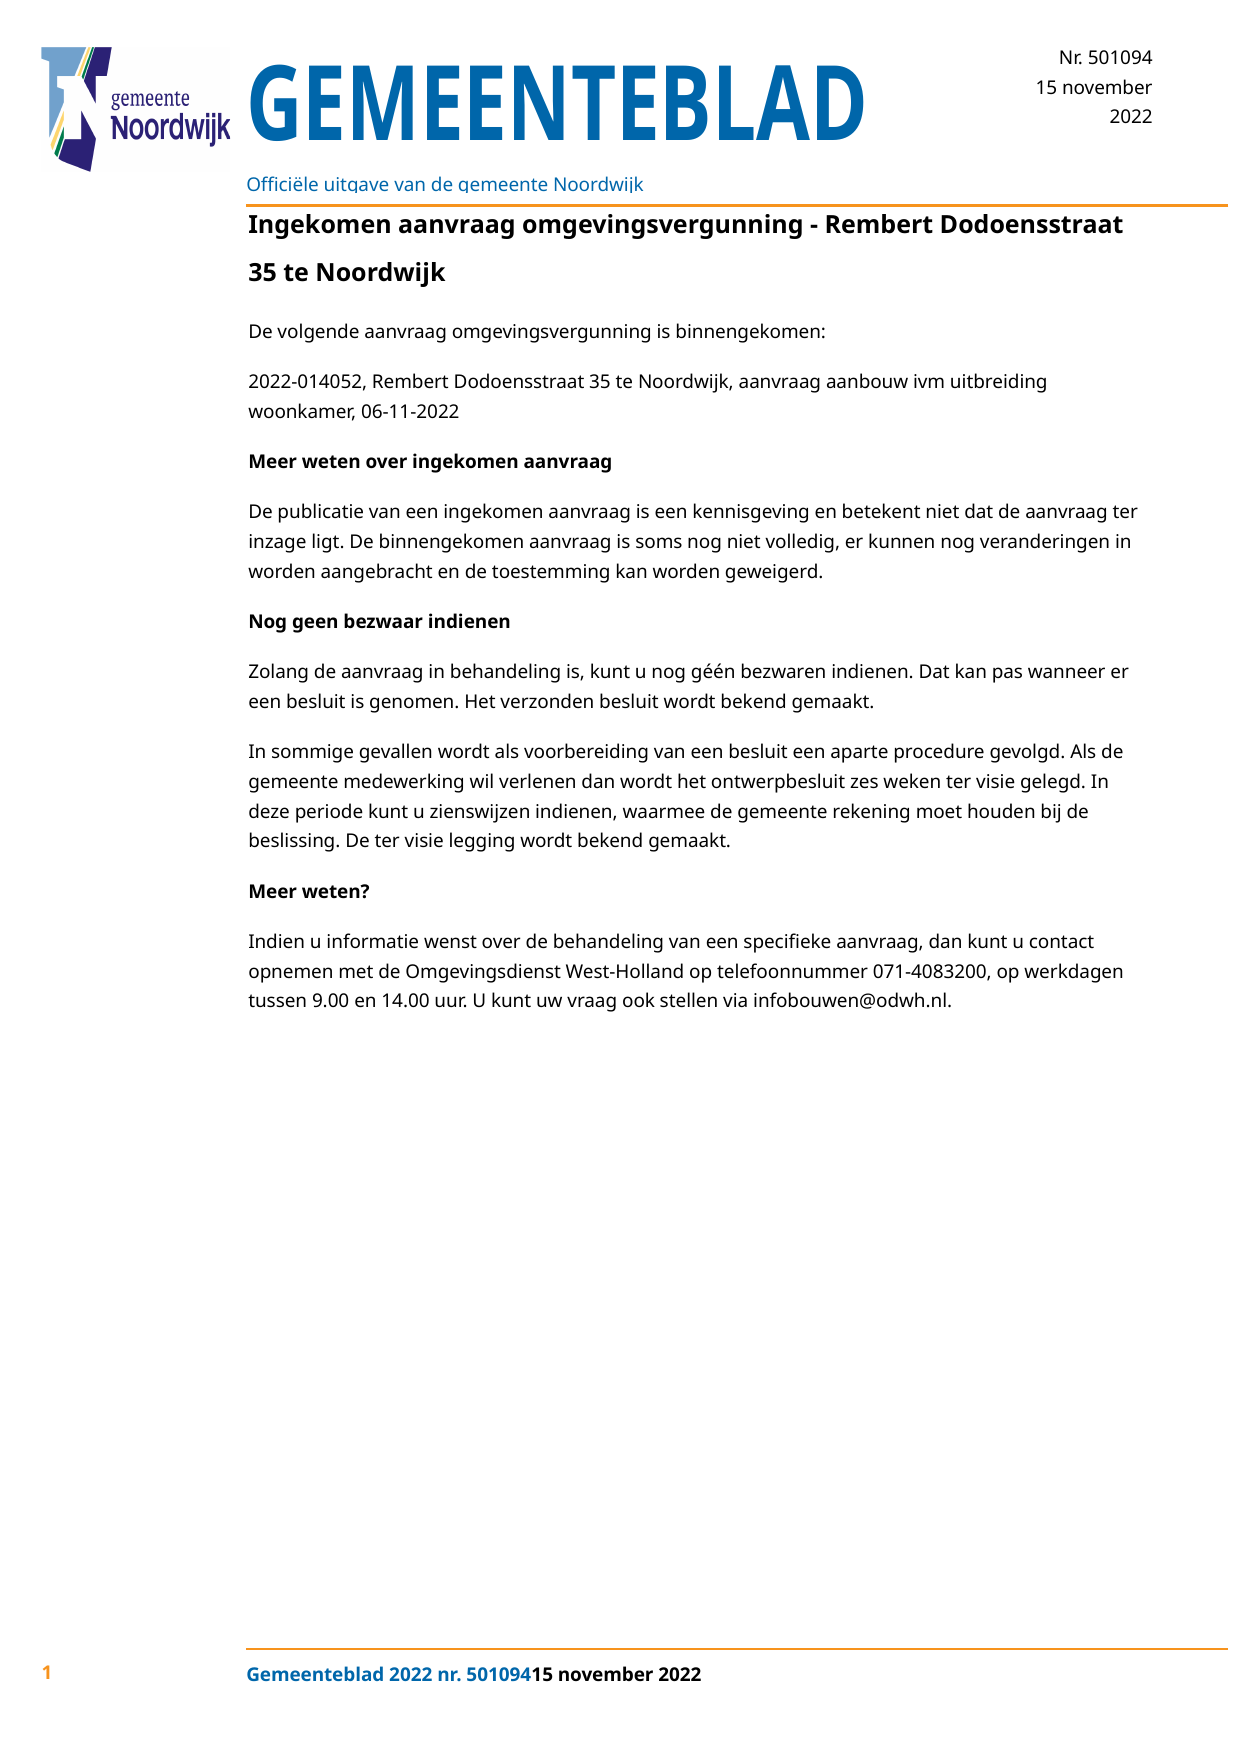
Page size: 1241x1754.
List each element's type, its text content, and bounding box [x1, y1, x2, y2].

text 2022-014052, Rembert Dodoensstraat 35 te Noordwijk, aanvraag aanbouw ivm uitbreiding woonkamer, 06-11-2022 [248, 368, 1152, 424]
text Zolang de aanvraag in behandeling is, kunt u nog géén bezwaren indienen. Dat kan pas wanneer er een besluit is genomen. Het verzonden besluit wordt bekend gemaakt. [248, 659, 1152, 714]
text Ingekomen aanvraag omgevingsvergunning - Rembert Dodoensstraat 35 te Noordwijk [248, 207, 1152, 288]
text Indien u informatie wenst over de behandeling van een specifieke aanvraag, dan kunt u contact opnemen met de Omgevingsdienst West-Holland op telefoonnummer 071-4083200, op werkdagen tussen 9.00 en 14.00 uur. U kunt uw vraag ook stellen via infobouwen@odwh.nl. [248, 928, 1152, 1013]
text Meer weten? [248, 878, 1152, 904]
text In sommige gevallen wordt als voorbereiding van een besluit een aparte procedure gevolgd. Als de gemeente medewerking wil verlenen dan wordt het ontwerpbesluit zes weken ter visie gelegd. In deze periode kunt u zienswijzen indienen, waarmee de gemeente rekening moet houden bij de beslissing. De ter visie legging wordt bekend gemaakt. [248, 739, 1152, 853]
text De publicatie van een ingekomen aanvraag is een kennisgeving en betekent niet dat de aanvraag ter inzage ligt. De binnengekomen aanvraag is soms nog niet volledig, er kunnen nog veranderingen in worden aangebracht en de toestemming kan worden geweigerd. [248, 499, 1152, 584]
text De volgende aanvraag omgevingsvergunning is binnengekomen: [248, 318, 1152, 344]
text Meer weten over ingekomen aanvraag [248, 448, 1152, 474]
picture [41, 47, 231, 172]
text Nog geen bezwaar indienen [248, 608, 1152, 634]
